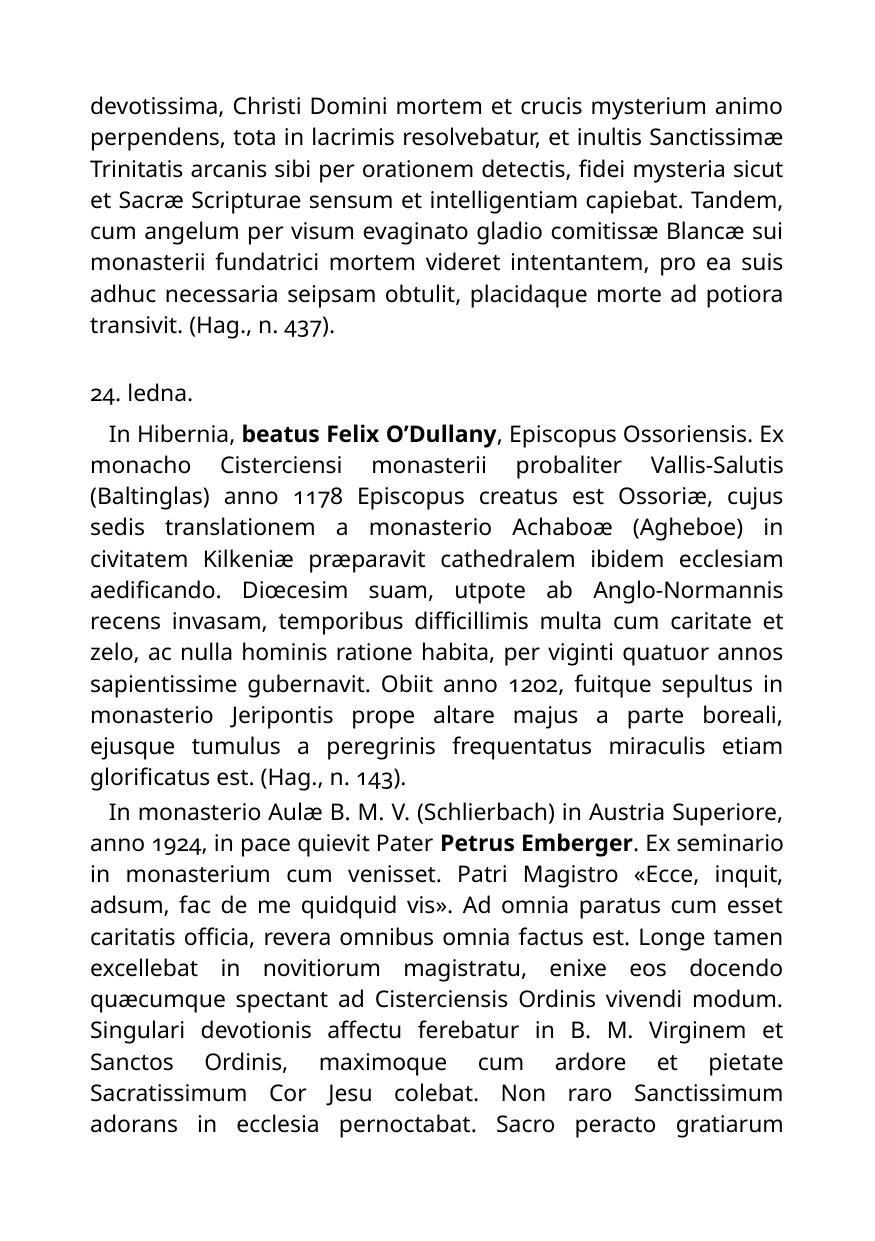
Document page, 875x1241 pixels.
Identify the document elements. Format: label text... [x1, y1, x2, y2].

text In Hibernia, beatus Felix O’Dullany, Episcopus Ossoriensis. Ex monacho Cisterciensi monasterii probaliter Vallis-Salutis (Baltinglas) anno 1178 Episcopus creatus est Ossoriæ, cujus sedis translationem a monasterio Achaboæ (Agheboe) in civitatem Kilkeniæ præparavit cathedralem ibidem ecclesiam aedificando. Diœcesim suam, utpote ab Anglo-Normannis recens invasam, temporibus difficillimis multa cum caritate et zelo, ac nulla hominis ratione habita, per viginti quatuor annos sapientissime gubernavit. Obiit anno 1202, fuitque sepultus in monasterio Jeripontis prope altare majus a parte boreali, ejusque tumulus a peregrinis frequentatus miraculis etiam glorificatus est. (Hag., n. 143). [90, 417, 784, 792]
text 24. ledna. [90, 377, 784, 408]
text In monasterio Aulæ B. M. V. (Schlierbach) in Austria Superiore, anno 1924, in pace quievit Pater Petrus Emberger. Ex seminario in monasterium cum venisset. Patri Magistro «Ecce, inquit, adsum, fac de me quidquid vis». Ad omnia paratus cum esset caritatis officia, revera omnibus omnia factus est. Longe tamen excellebat in novitiorum magistratu, enixe eos docendo quæcumque spectant ad Cisterciensis Ordinis vivendi modum. Singulari devotionis affectu ferebatur in B. M. Virginem et Sanctos Ordinis, maximoque cum ardore et pietate Sacratissimum Cor Jesu colebat. Non raro Sanctissimum adorans in ecclesia pernoctabat. Sacro peracto gratiarum [90, 796, 784, 1139]
text devotissima, Christi Domini mortem et crucis mysterium animo perpendens, tota in lacrimis resolvebatur, et inultis Sanctissimæ Trinitatis arcanis sibi per orationem detectis, fidei mysteria sicut et Sacræ Scripturae sensum et intelligentiam capiebat. Tandem, cum angelum per visum evaginato gladio comitissæ Blancæ sui monasterii fundatrici mortem videret intentantem, pro ea suis adhuc necessaria seipsam obtulit, placidaque morte ad potiora transivit. (Hag., n. 437). [90, 90, 784, 340]
